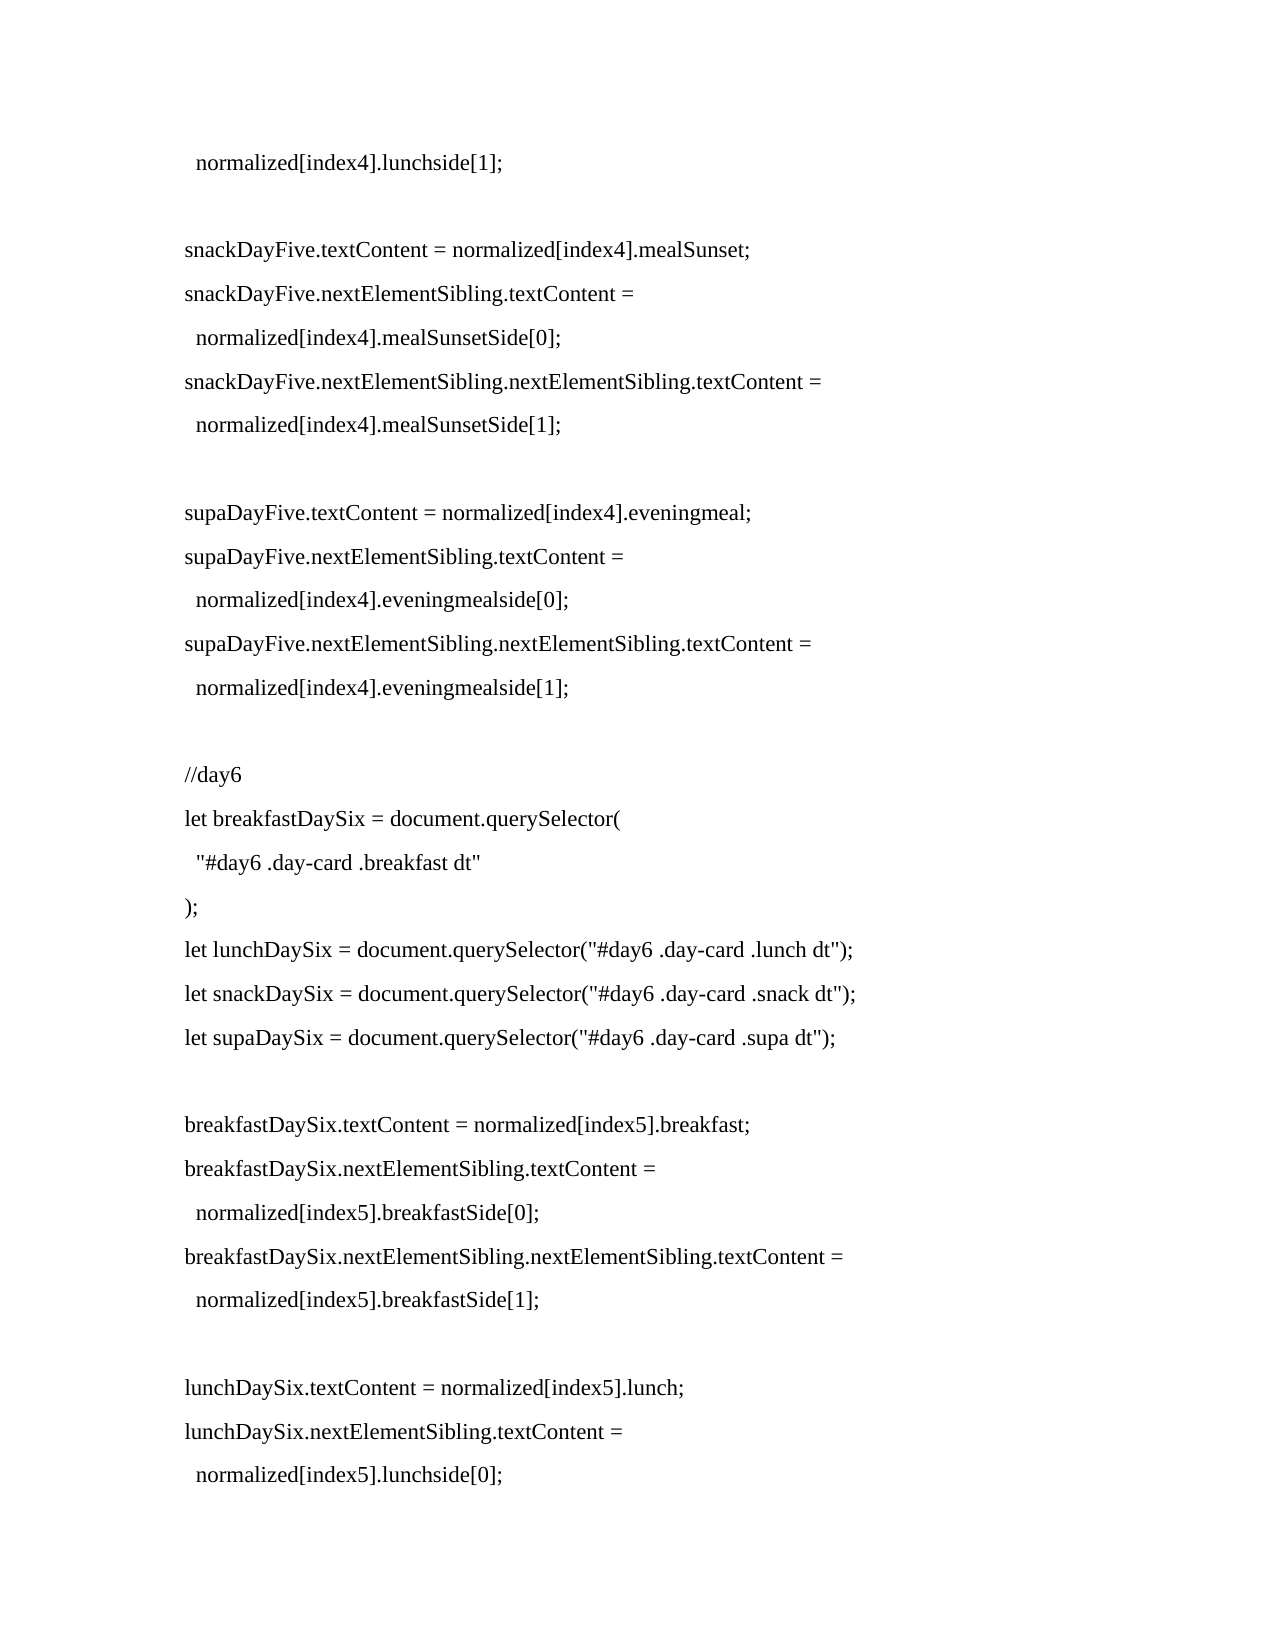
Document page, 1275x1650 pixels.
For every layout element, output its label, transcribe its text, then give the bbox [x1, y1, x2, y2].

text snackDayFive.nextElementSibling.nextElementSibling.textContent = [150, 369, 1125, 394]
text lunchDaySix.nextElementSibling.textContent = [150, 1419, 1125, 1444]
text let breakfastDaySix = document.querySelector( [150, 806, 1125, 832]
text ); [150, 894, 1125, 919]
text normalized[index4].lunchside[1]; [150, 150, 1125, 175]
text //day6 [150, 762, 1125, 788]
text let lunchDaySix = document.querySelector("#day6 .day-card .lunch dt"); [150, 937, 1125, 963]
text normalized[index5].breakfastSide[0]; [150, 1200, 1125, 1225]
text normalized[index4].mealSunsetSide[1]; [150, 412, 1125, 438]
text normalized[index4].mealSunsetSide[0]; [150, 325, 1125, 350]
text snackDayFive.nextElementSibling.textContent = [150, 281, 1125, 307]
text breakfastDaySix.textContent = normalized[index5].breakfast; [150, 1112, 1125, 1138]
text breakfastDaySix.nextElementSibling.nextElementSibling.textContent = [150, 1244, 1125, 1269]
text normalized[index5].breakfastSide[1]; [150, 1287, 1125, 1313]
text normalized[index5].lunchside[0]; [150, 1462, 1125, 1488]
text "#day6 .day-card .breakfast dt" [150, 850, 1125, 875]
text breakfastDaySix.nextElementSibling.textContent = [150, 1156, 1125, 1182]
text normalized[index4].eveningmealside[0]; [150, 587, 1125, 613]
text normalized[index4].eveningmealside[1]; [150, 675, 1125, 700]
text supaDayFive.textContent = normalized[index4].eveningmeal; [150, 500, 1125, 525]
text let snackDaySix = document.querySelector("#day6 .day-card .snack dt"); [150, 981, 1125, 1007]
text supaDayFive.nextElementSibling.textContent = [150, 544, 1125, 569]
text supaDayFive.nextElementSibling.nextElementSibling.textContent = [150, 631, 1125, 657]
text let supaDaySix = document.querySelector("#day6 .day-card .supa dt"); [150, 1025, 1125, 1050]
text lunchDaySix.textContent = normalized[index5].lunch; [150, 1375, 1125, 1400]
text snackDayFive.textContent = normalized[index4].mealSunset; [150, 237, 1125, 263]
